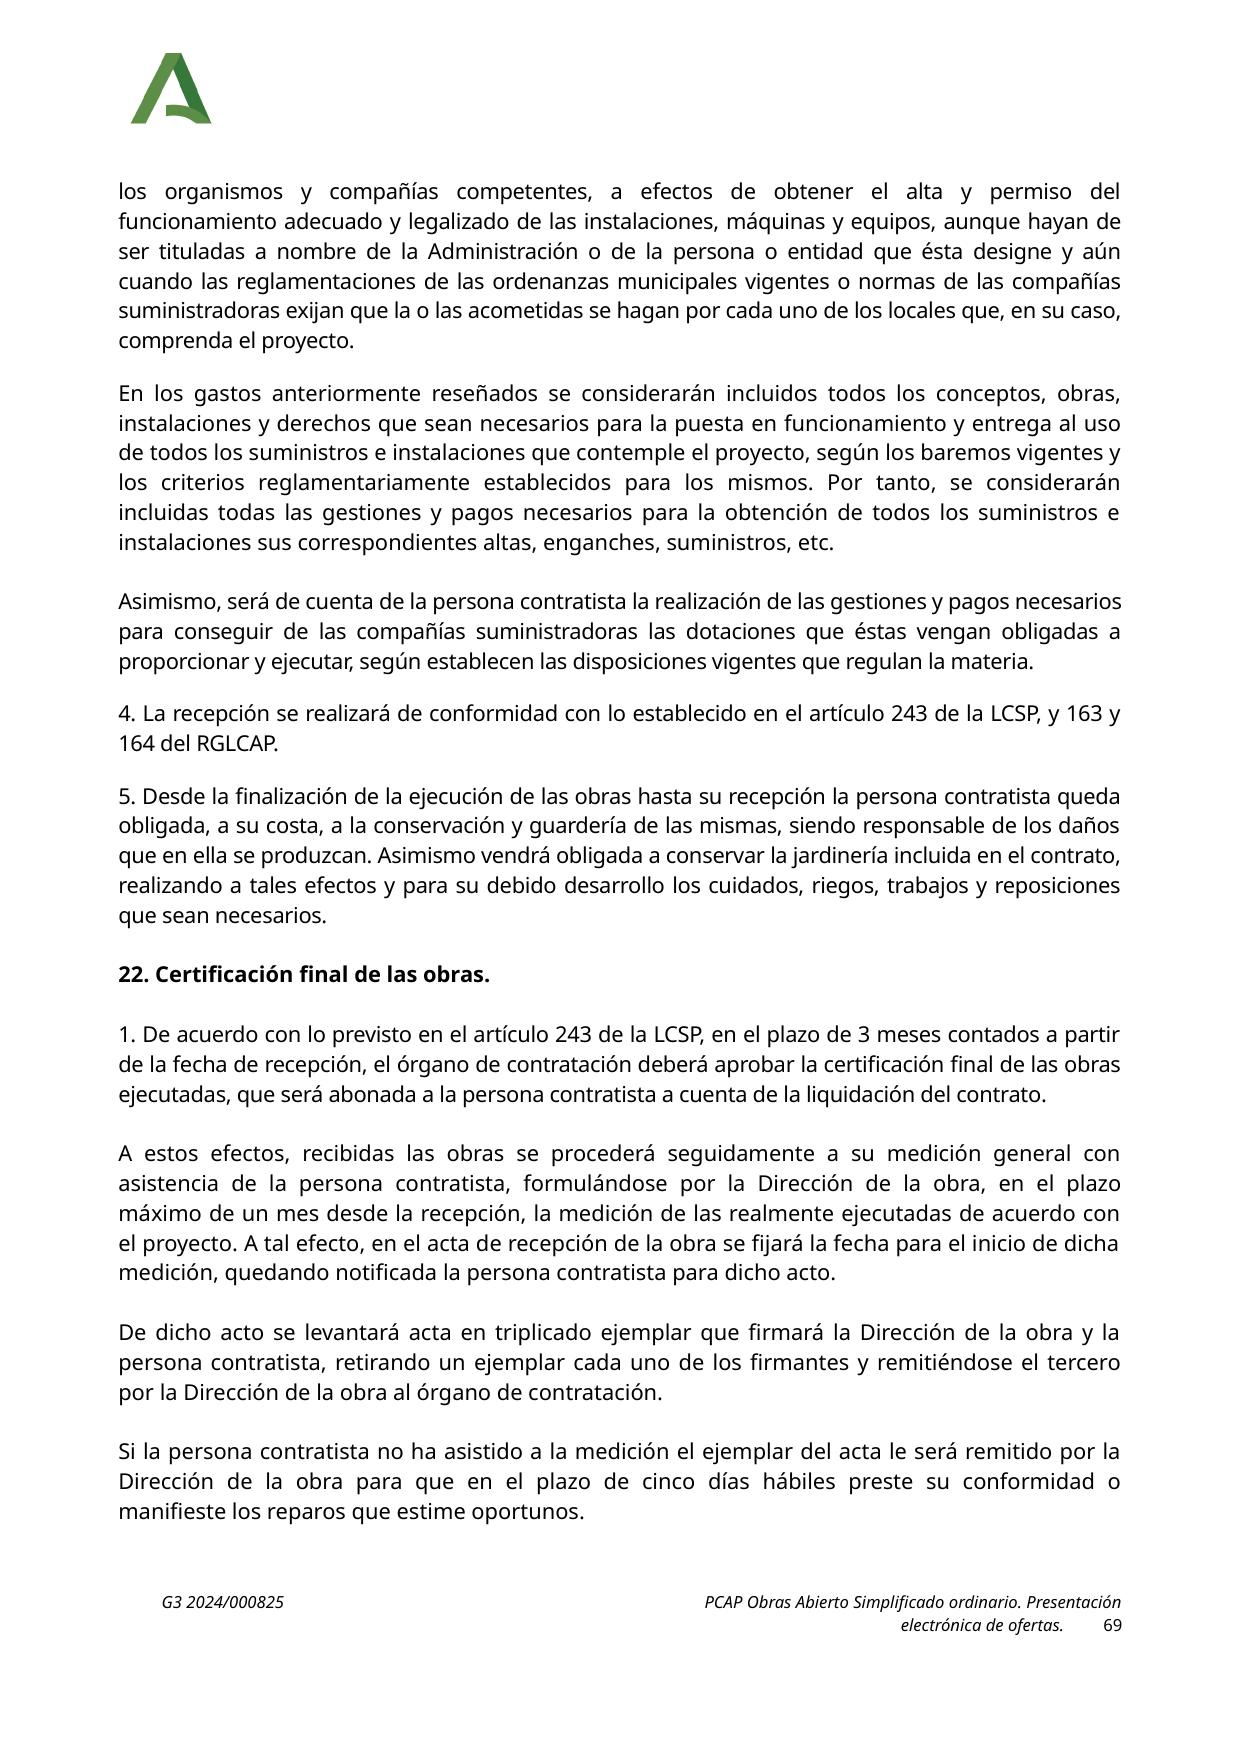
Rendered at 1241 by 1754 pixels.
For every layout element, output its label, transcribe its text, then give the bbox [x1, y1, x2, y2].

subtitle 22. Certificación final de las obras. [118, 959, 1122, 989]
text Si la persona contratista no ha asistido a la medición el ejemplar del acta le será remitido por la Dirección de la obra para que en el plazo de cinco días hábiles preste su conformidad o manifieste los reparos que estime oportunos. [118, 1436, 1122, 1526]
picture [127, 48, 216, 128]
text los organismos y compañías competentes, a efectos de obtener el alta y permiso del funcionamiento adecuado y legalizado de las instalaciones, máquinas y equipos, aunque hayan de ser tituladas a nombre de la Administración o de la persona o entidad que ésta designe y aún cuando las reglamentaciones de las ordenanzas municipales vigentes o normas de las compañías suministradoras exijan que la o las acometidas se hagan por cada uno de los locales que, en su caso, comprenda el proyecto. [118, 176, 1122, 355]
text En los gastos anteriormente reseñados se considerarán incluidos todos los conceptos, obras, instalaciones y derechos que sean necesarios para la puesta en funcionamiento y entrega al uso de todos los suministros e instalaciones que contemple el proyecto, según los baremos vigentes y los criterios reglamentariamente establecidos para los mismos. Por tanto, se considerarán incluidas todas las gestiones y pagos necesarios para la obtención de todos los suministros e instalaciones sus correspondientes altas, enganches, suministros, etc. [118, 378, 1122, 557]
text Asimismo, será de cuenta de la persona contratista la realización de las gestiones y pagos necesarios para conseguir de las compañías suministradoras las dotaciones que éstas vengan obligadas a proporcionar y ejecutar, según establecen las disposiciones vigentes que regulan la materia. [118, 586, 1122, 676]
text A estos efectos, recibidas las obras se procederá seguidamente a su medición general con asistencia de la persona contratista, formulándose por la Dirección de la obra, en el plazo máximo de un mes desde la recepción, la medición de las realmente ejecutadas de acuerdo con el proyecto. A tal efecto, en el acta de recepción de la obra se fijará la fecha para el inicio de dicha medición, quedando notificada la persona contratista para dicho acto. [118, 1138, 1122, 1287]
text 4. La recepción se realizará de conformidad con lo establecido en el artículo 243 de la LCSP, y 163 y 164 del RGLCAP. [118, 698, 1122, 758]
text 1. De acuerdo con lo previsto en el artículo 243 de la LCSP, en el plazo de 3 meses contados a partir de la fecha de recepción, el órgano de contratación deberá aprobar la certificación final de las obras ejecutadas, que será abonada a la persona contratista a cuenta de la liquidación del contrato. [118, 1019, 1122, 1108]
text 5. Desde la finalización de la ejecución de las obras hasta su recepción la persona contratista queda obligada, a su costa, a la conservación y guardería de las mismas, siendo responsable de los daños que en ella se produzcan. Asimismo vendrá obligada a conservar la jardinería incluida en el contrato, realizando a tales efectos y para su debido desarrollo los cuidados, riegos, trabajos y reposiciones que sean necesarios. [118, 781, 1122, 930]
text De dicho acto se levantará acta en triplicado ejemplar que firmará la Dirección de la obra y la persona contratista, retirando un ejemplar cada uno de los firmantes y remitiéndose el tercero por la Dirección de la obra al órgano de contratación. [118, 1317, 1122, 1406]
